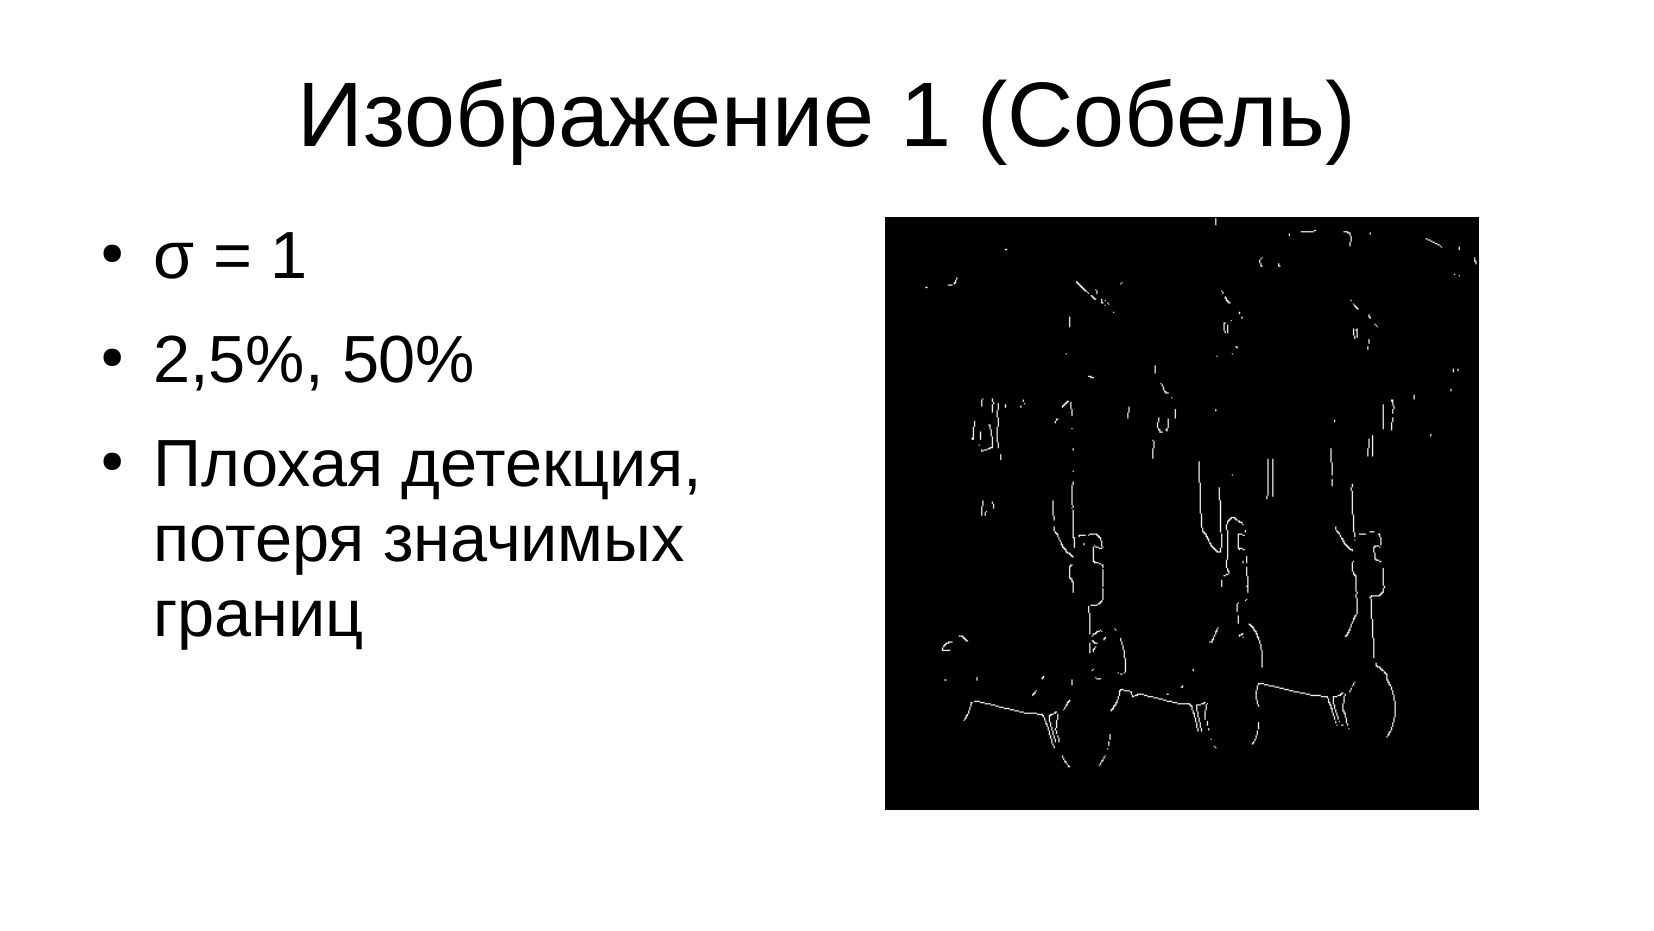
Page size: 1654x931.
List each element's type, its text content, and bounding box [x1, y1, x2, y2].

picture [885, 217, 1479, 810]
list σ = 1 2,5%, 50% Плохая детекция, потеря значимых границ [82, 217, 809, 758]
title Изображение 1 (Собель) [82, 37, 1571, 193]
